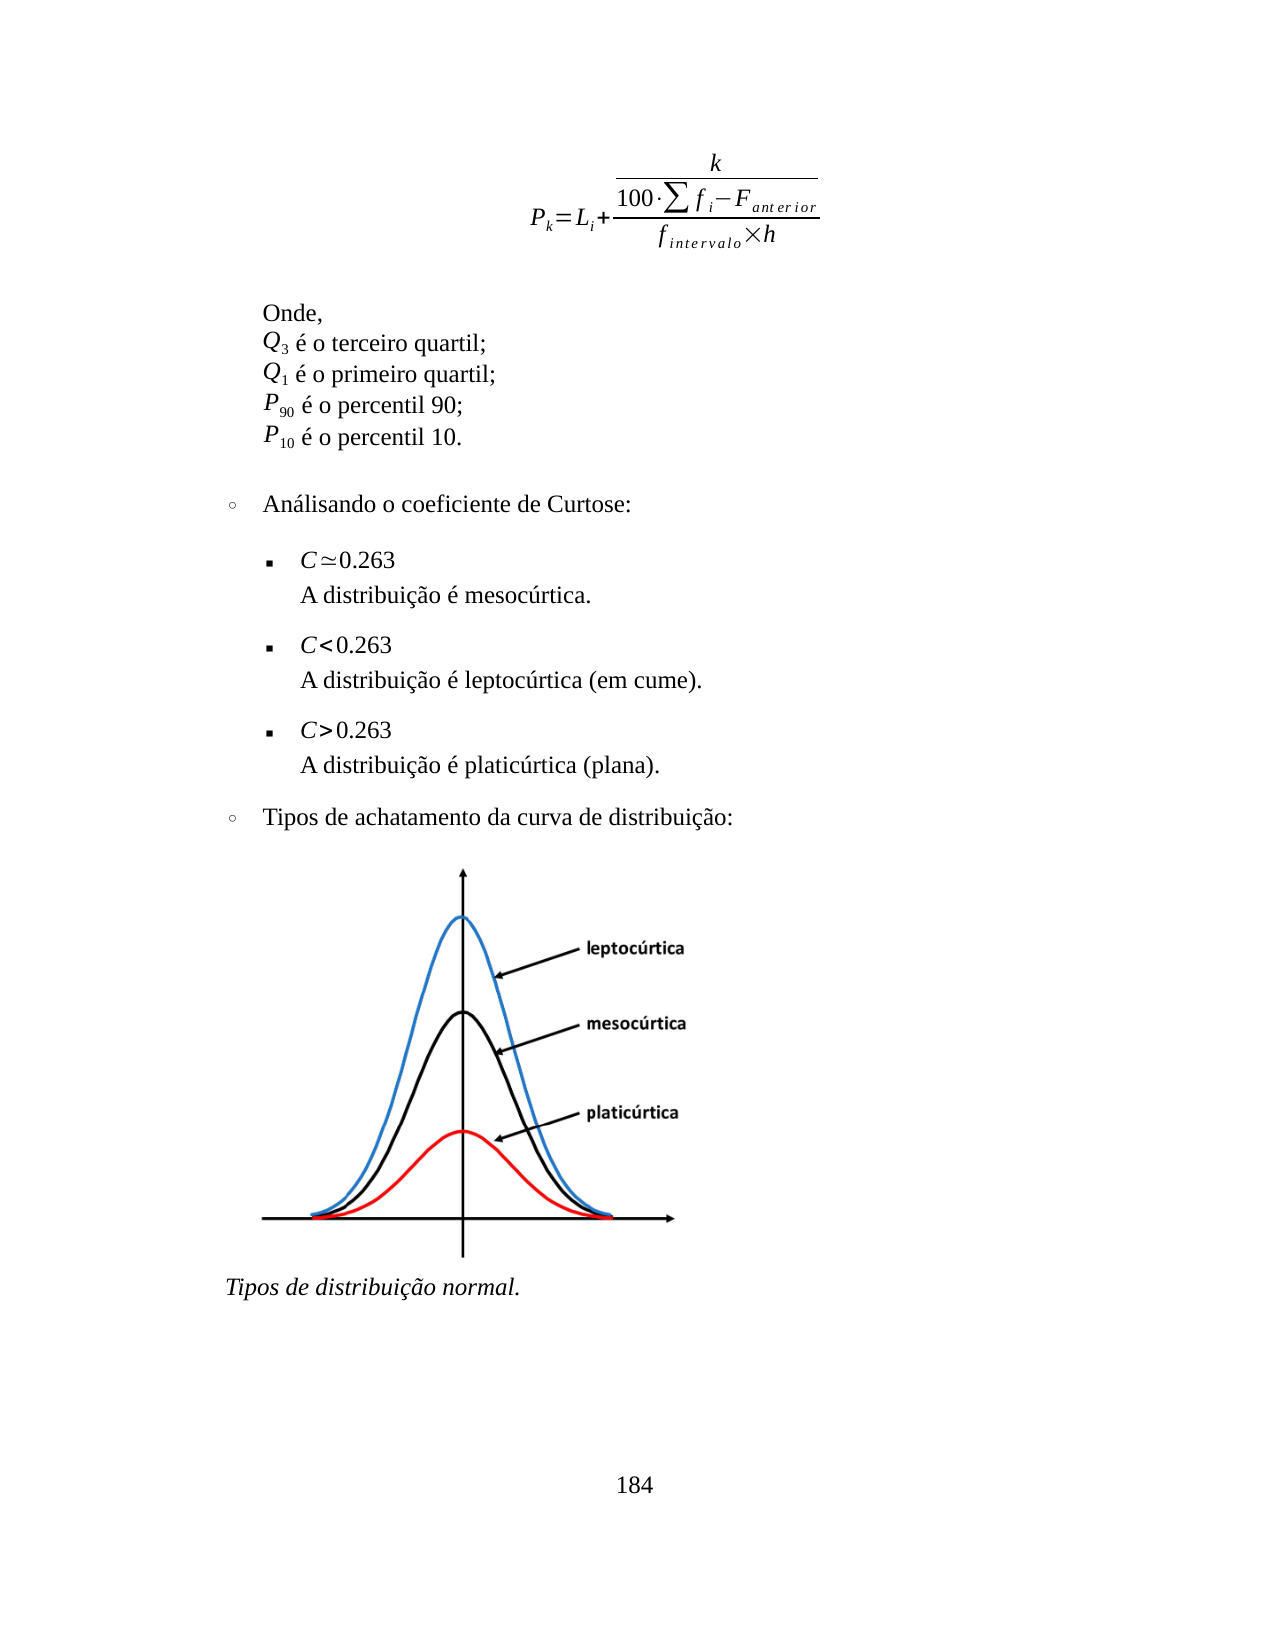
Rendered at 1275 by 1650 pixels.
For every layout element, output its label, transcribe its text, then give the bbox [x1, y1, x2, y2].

list Tipos de distribuição normal. [187, 1272, 1125, 1300]
picture [225, 859, 713, 1259]
list A distribuição é leptocúrtica (em cume). [262, 632, 1125, 717]
list A distribuição é platicúrtica (plana). [262, 717, 1125, 802]
list Onde, é o terceiro quartil; é o primeiro quartil; é o percentil 90; é o percentil 10. [225, 298, 1125, 481]
list Tipos de achatamento da curva de distribuição: [225, 802, 1125, 860]
list Análisando o coeficiente de Curtose: [225, 489, 1125, 547]
list A distribuição é mesocúrtica. [262, 547, 1125, 632]
